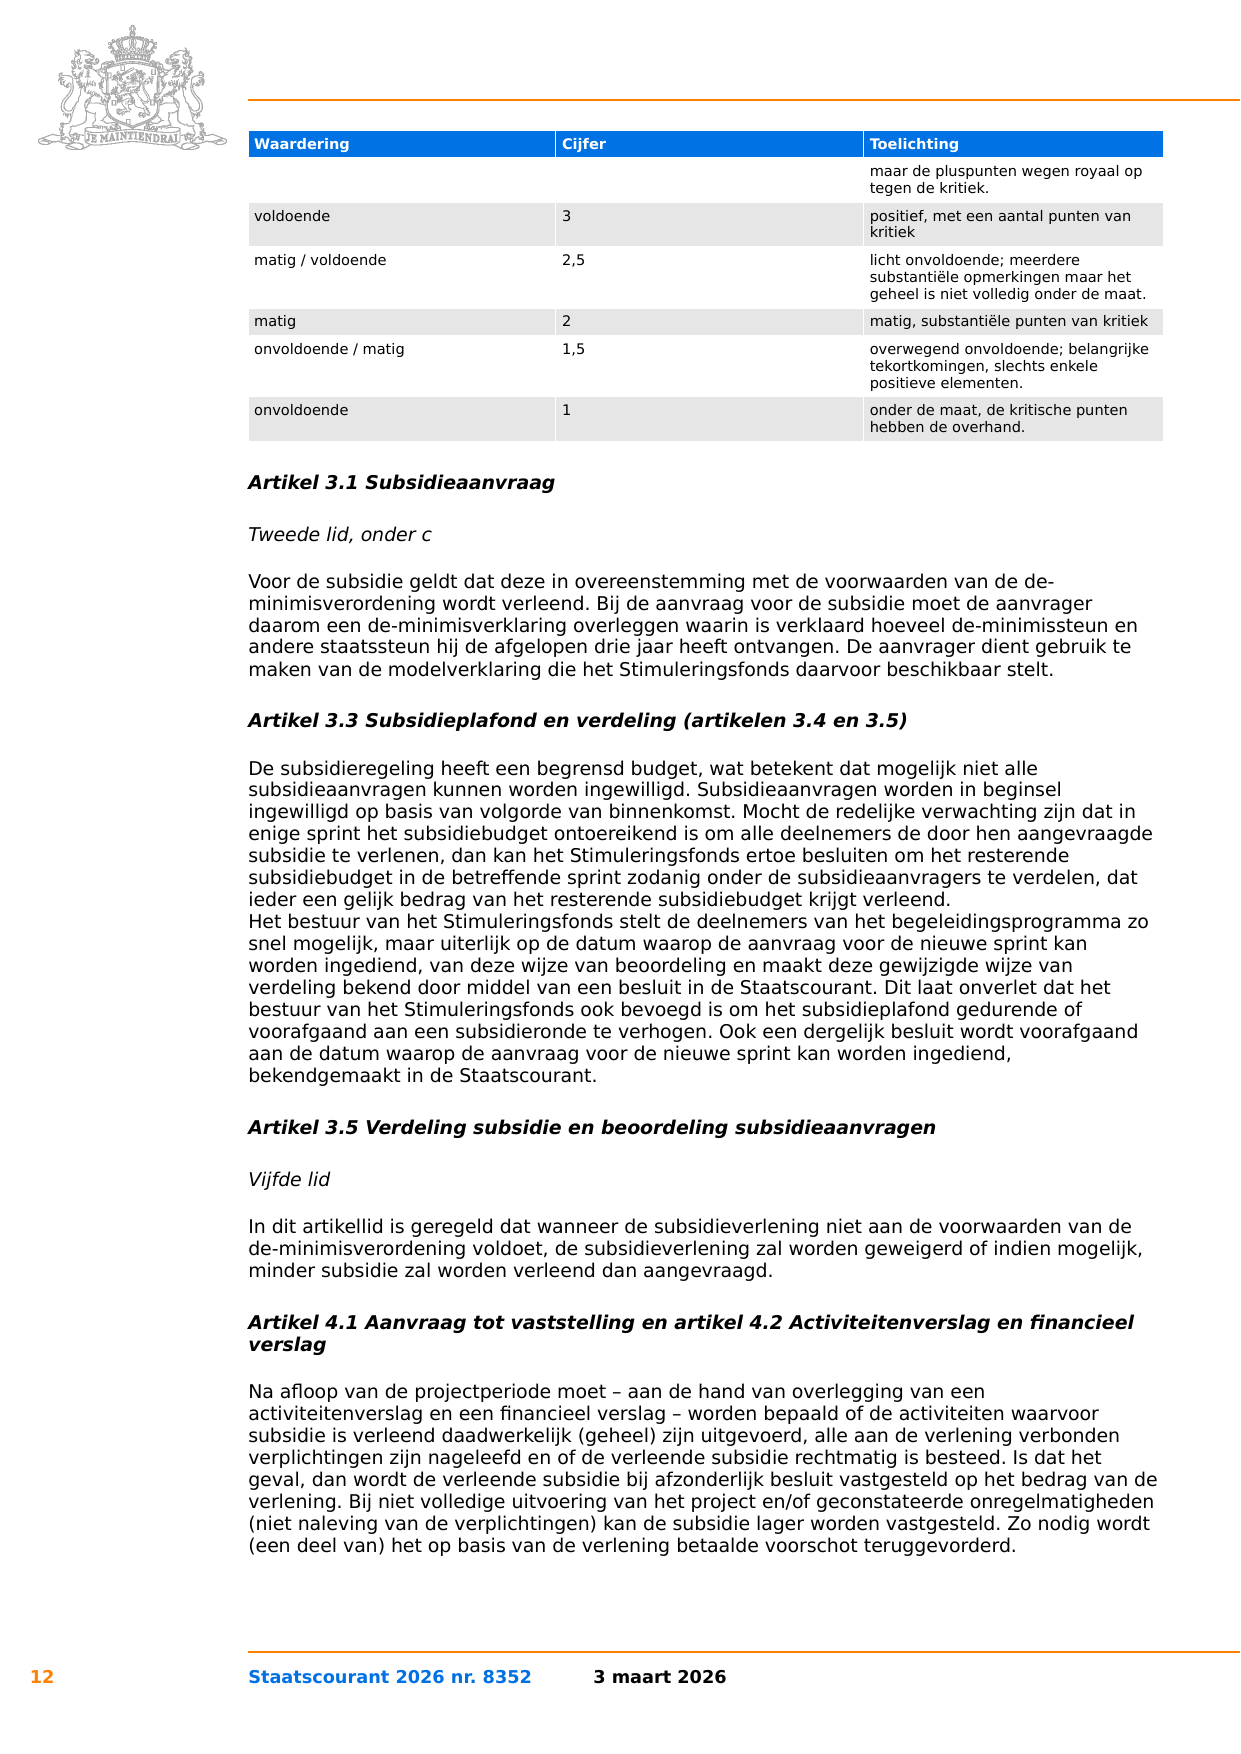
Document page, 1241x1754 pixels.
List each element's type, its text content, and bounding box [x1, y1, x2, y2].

table_cell onvoldoende [249, 397, 555, 441]
picture [38, 25, 227, 150]
text In dit artikellid is geregeld dat wanneer de subsidieverlening niet aan de voorwaarden van de de-minimisverordening voldoet, de subsidieverlening zal worden geweigerd of indien mogelijk, minder subsidie zal worden verleend dan aangevraagd. [248, 1216, 1163, 1282]
table_cell 1 [556, 397, 863, 441]
table_cell [249, 158, 555, 202]
subtitle Artikel 3.3 Subsidieplafond en verdeling (artikelen 3.4 en 3.5) [248, 710, 1163, 732]
table_header Cijfer [556, 131, 863, 157]
table_cell onder de maat, de kritische punten hebben de overhand. [864, 397, 1163, 441]
text Het bestuur van het Stimuleringsfonds stelt de deelnemers van het begeleidingsprogramma zo snel mogelijk, maar uiterlijk op de datum waarop de aanvraag voor de nieuwe sprint kan worden ingediend, van deze wijze van beoordeling en maakt deze gewijzigde wijze van verdeling bekend door middel van een besluit in de Staatscourant. Dit laat onverlet dat het bestuur van het Stimuleringsfonds ook bevoegd is om het subsidieplafond gedurende of voorafgaand aan een subsidieronde te verhogen. Ook een dergelijk besluit wordt voorafgaand aan de datum waarop de aanvraag voor de nieuwe sprint kan worden ingediend, bekendgemaakt in de Staatscourant. [248, 911, 1163, 1087]
subtitle Artikel 3.5 Verdeling subsidie en beoordeling subsidieaanvragen [248, 1117, 1163, 1139]
table_cell onvoldoende / matig [249, 336, 555, 396]
table_cell 2,5 [556, 247, 863, 307]
table_cell 2 [556, 309, 863, 335]
table_cell matig, substantiële punten van kritiek [864, 309, 1163, 335]
table_cell overwegend onvoldoende; belangrijke tekortkomingen, slechts enkele positieve elementen. [864, 336, 1163, 396]
subtitle Vijfde lid [248, 1169, 1163, 1191]
subtitle Tweede lid, onder c [248, 523, 1163, 546]
table_cell voldoende [249, 203, 555, 246]
table_cell 1,5 [556, 336, 863, 396]
text De subsidieregeling heeft een begrensd budget, wat betekent dat mogelijk niet alle subsidieaanvragen kunnen worden ingewilligd. Subsidieaanvragen worden in beginsel ingewilligd op basis van volgorde van binnenkomst. Mocht de redelijke verwachting zijn dat in enige sprint het subsidiebudget ontoereikend is om alle deelnemers de door hen aangevraagde subsidie te verlenen, dan kan het Stimuleringsfonds ertoe besluiten om het resterende subsidiebudget in de betreffende sprint zodanig onder de subsidieaanvragers te verdelen, dat ieder een gelijk bedrag van het resterende subsidiebudget krijgt verleend. [248, 757, 1163, 911]
table_header Waardering [249, 131, 555, 157]
table_cell [556, 158, 863, 202]
table_cell matig / voldoende [249, 247, 555, 307]
table_cell 3 [556, 203, 863, 246]
table_cell positief, met een aantal punten van kritiek [864, 203, 1163, 246]
table_cell matig [249, 309, 555, 335]
subtitle Artikel 4.1 Aanvraag tot vaststelling en artikel 4.2 Activiteitenverslag en financieel verslag [248, 1312, 1163, 1356]
table_header Toelichting [864, 131, 1163, 157]
subtitle Artikel 3.1 Subsidieaanvraag [248, 472, 1163, 493]
text Na afloop van de projectperiode moet – aan de hand van overlegging van een activiteitenverslag en een financieel verslag – worden bepaald of de activiteiten waarvoor subsidie is verleend daadwerkelijk (geheel) zijn uitgevoerd, alle aan de verlening verbonden verplichtingen zijn nageleefd en of de verleende subsidie rechtmatig is besteed. Is dat het geval, dan wordt de verleende subsidie bij afzonderlijk besluit vastgesteld op het bedrag van de verlening. Bij niet volledige uitvoering van het project en/of geconstateerde onregelmatigheden (niet naleving van de verplichtingen) kan de subsidie lager worden vastgesteld. Zo nodig wordt (een deel van) het op basis van de verlening betaalde voorschot teruggevorderd. [248, 1381, 1163, 1557]
table_cell licht onvoldoende; meerdere substantiële opmerkingen maar het geheel is niet volledig onder de maat. [864, 247, 1163, 307]
table_cell maar de pluspunten wegen royaal op tegen de kritiek. [864, 158, 1163, 202]
text Voor de subsidie geldt dat deze in overeenstemming met de voorwaarden van de de-minimisverordening wordt verleend. Bij de aanvraag voor de subsidie moet de aanvrager daarom een de-minimisverklaring overleggen waarin is verklaard hoeveel de-minimissteun en andere staatssteun hij de afgelopen drie jaar heeft ontvangen. De aanvrager dient gebruik te maken van de modelverklaring die het Stimuleringsfonds daarvoor beschikbaar stelt. [248, 571, 1163, 680]
